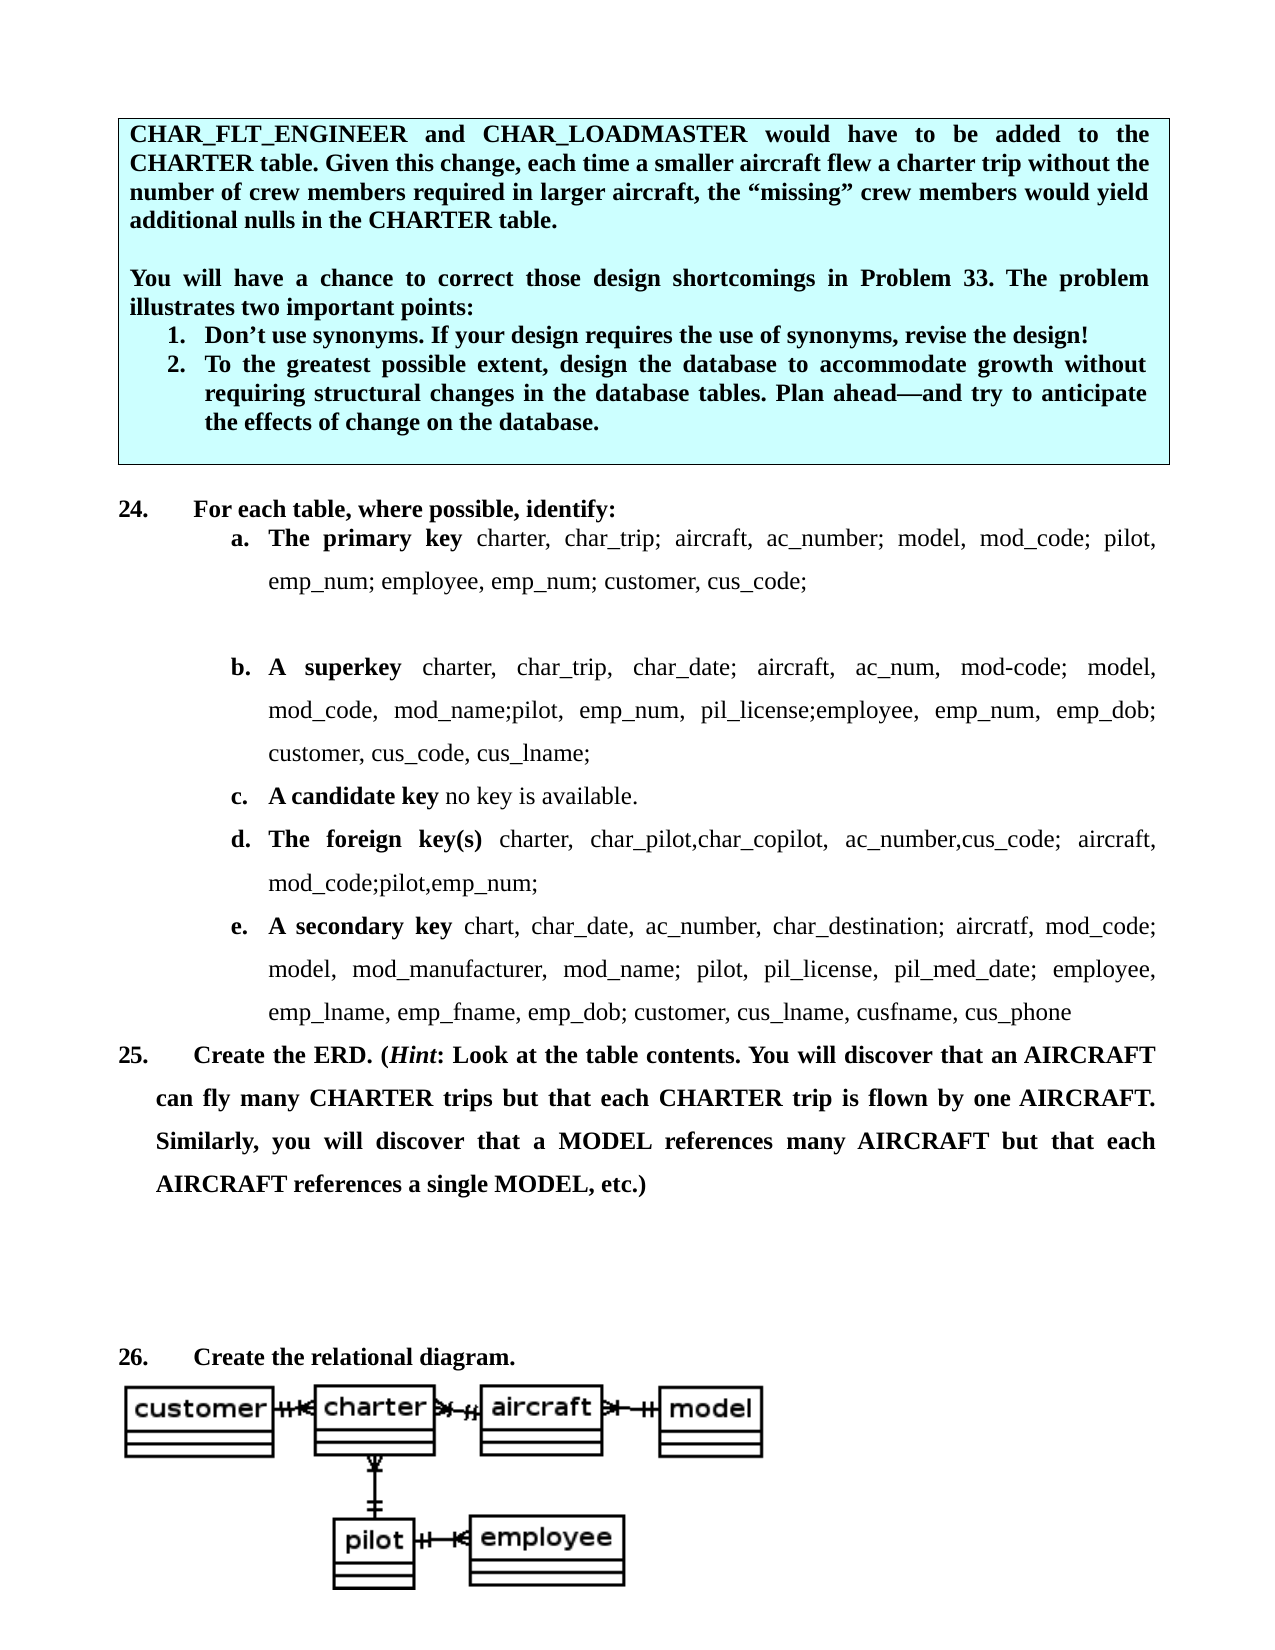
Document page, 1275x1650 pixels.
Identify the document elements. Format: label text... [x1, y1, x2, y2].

list A candidate key no key is available. [231, 781, 1157, 810]
picture [123, 1383, 764, 1590]
list The primary key charter, char_trip; aircraft, ac_number; model, mod_code; pilot, emp_num; employee, emp_num; customer, cus_code; [231, 523, 1157, 594]
table_header CHAR_FLT_ENGINEER and CHAR_LOADMASTER would have to be added to the CHARTER table. Given this change, each time a smaller aircraft flew a charter trip without the number of crew members required in larger aircraft, the “missing” crew members would yield additional nulls in the CHARTER table. You will have a chance to correct those design shortcomings in Problem 33. The problem illustrates two important points: Don’t use synonyms. If your design requires the use of synonyms, revise the design! To the greatest possible extent, design the database to accommodate growth without requiring structural changes in the database tables. Plan ahead—and try to anticipate the effects of change on the database. [119, 119, 1169, 464]
list A secondary key chart, char_date, ac_number, char_destination; aircratf, mod_code; model, mod_manufacturer, mod_name; pilot, pil_license, pil_med_date; employee, emp_lname, emp_fname, emp_dob; customer, cus_lname, cusfname, cus_phone [231, 911, 1157, 1026]
list Create the relational diagram. [118, 1342, 1157, 1371]
list For each table, where possible, identify: [118, 494, 1157, 523]
list The foreign key(s) charter, char_pilot,char_copilot, ac_number,cus_code; aircraft, mod_code;pilot,emp_num; [231, 824, 1157, 896]
list Create the ERD. (Hint: Look at the table contents. You will discover that an AIRCRAFT can fly many CHARTER trips but that each CHARTER trip is flown by one AIRCRAFT. Similarly, you will discover that a MODEL references many AIRCRAFT but that each AIRCRAFT references a single MODEL, etc.) [118, 1040, 1157, 1198]
list A superkey charter, char_trip, char_date; aircraft, ac_num, mod-code; model, mod_code, mod_name;pilot, emp_num, pil_license;employee, emp_num, emp_dob; customer, cus_code, cus_lname; [231, 652, 1157, 767]
